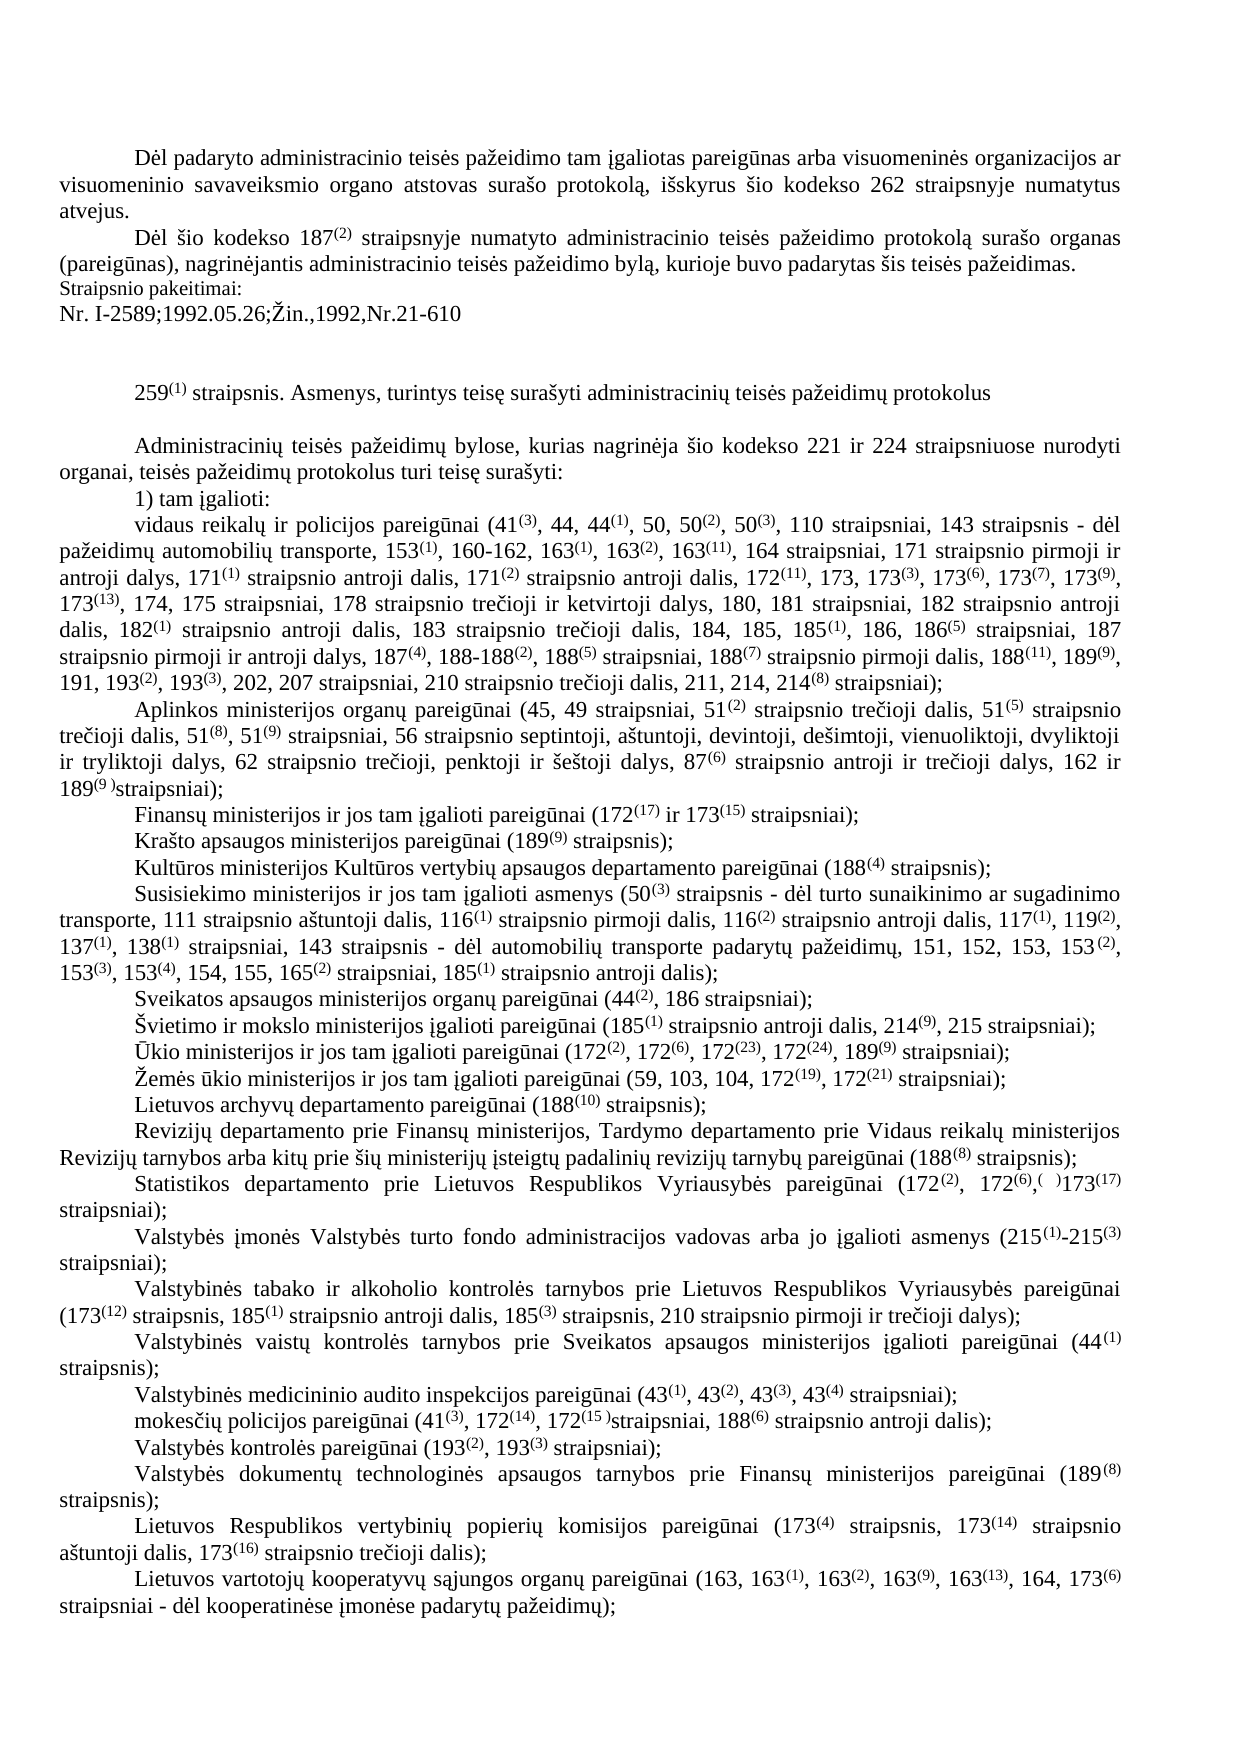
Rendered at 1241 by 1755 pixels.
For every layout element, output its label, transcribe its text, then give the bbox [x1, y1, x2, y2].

text vidaus reikalų ir policijos pareigūnai (41(3), 44, 44(1), 50, 50(2), 50(3), 110 straipsniai, 143 straipsnis - dėl pažeidimų automobilių transporte, 153(1), 160-162, 163(1), 163(2), 163(11), 164 straipsniai, 171 straipsnio pirmoji ir antroji dalys, 171(1) straipsnio antroji dalis, 171(2) straipsnio antroji dalis, 172(11), 173, 173(3), 173(6), 173(7), 173(9), 173(13), 174, 175 straipsniai, 178 straipsnio trečioji ir ketvirtoji dalys, 180, 181 straipsniai, 182 straipsnio antroji dalis, 182(1) straipsnio antroji dalis, 183 straipsnio trečioji dalis, 184, 185, 185(1), 186, 186(5) straipsniai, 187 straipsnio pirmoji ir antroji dalys, 187(4), 188-188(2), 188(5) straipsniai, 188(7) straipsnio pirmoji dalis, 188(11), 189(9), 191, 193(2), 193(3), 202, 207 straipsniai, 210 straipsnio trečioji dalis, 211, 214, 214(8) straipsniai); [59, 511, 1121, 696]
text Valstybinės tabako ir alkoholio kontrolės tarnybos prie Lietuvos Respublikos Vyriausybės pareigūnai (173(12) straipsnis, 185(1) straipsnio antroji dalis, 185(3) straipsnis, 210 straipsnio pirmoji ir trečioji dalys); [59, 1275, 1121, 1328]
text Ūkio ministerijos ir jos tam įgalioti pareigūnai (172(2), 172(6), 172(23), 172(24), 189(9) straipsniai); [59, 1038, 1121, 1064]
text Sveikatos apsaugos ministerijos organų pareigūnai (44(2), 186 straipsniai); [59, 986, 1121, 1012]
text Valstybės dokumentų technologinės apsaugos tarnybos prie Finansų ministerijos pareigūnai (189(8) straipsnis); [59, 1460, 1121, 1513]
text Straipsnio pakeitimai: [59, 276, 1122, 300]
text Valstybės įmonės Valstybės turto fondo administracijos vadovas arba jo įgalioti asmenys (215(1)-215(3) straipsniai); [59, 1223, 1121, 1275]
text 259(1) straipsnis. Asmenys, turintys teisę surašyti administracinių teisės pažeidimų protokolus [59, 379, 1122, 406]
text Valstybinės medicininio audito inspekcijos pareigūnai (43(1), 43(2), 43(3), 43(4) straipsniai); [59, 1381, 1121, 1407]
text Kultūros ministerijos Kultūros vertybių apsaugos departamento pareigūnai (188(4) straipsnis); [59, 854, 1121, 880]
text Krašto apsaugos ministerijos pareigūnai (189(9) straipsnis); [59, 827, 1121, 854]
text mokesčių policijos pareigūnai (41(3), 172(14), 172(15 )straipsniai, 188(6) straipsnio antroji dalis); [59, 1407, 1121, 1433]
text Administracinių teisės pažeidimų bylose, kurias nagrinėja šio kodekso 221 ir 224 straipsniuose nurodyti organai, teisės pažeidimų protokolus turi teisę surašyti: [59, 432, 1122, 485]
text Valstybės kontrolės pareigūnai (193(2), 193(3) straipsniai); [59, 1433, 1121, 1460]
text Lietuvos archyvų departamento pareigūnai (188(10) straipsnis); [59, 1091, 1121, 1117]
text Aplinkos ministerijos organų pareigūnai (45, 49 straipsniai, 51(2) straipsnio trečioji dalis, 51(5) straipsnio trečioji dalis, 51(8), 51(9) straipsniai, 56 straipsnio septintoji, aštuntoji, devintoji, dešimtoji, vienuoliktoji, dvyliktoji ir tryliktoji dalys, 62 straipsnio trečioji, penktoji ir šeštoji dalys, 87(6) straipsnio antroji ir trečioji dalys, 162 ir 189(9 )straipsniai); [59, 696, 1121, 801]
text Švietimo ir mokslo ministerijos įgalioti pareigūnai (185(1) straipsnio antroji dalis, 214(9), 215 straipsniai); [59, 1012, 1121, 1038]
text Revizijų departamento prie Finansų ministerijos, Tardymo departamento prie Vidaus reikalų ministerijos Revizijų tarnybos arba kitų prie šių ministerijų įsteigtų padalinių revizijų tarnybų pareigūnai (188(8) straipsnis); [59, 1117, 1121, 1170]
text Statistikos departamento prie Lietuvos Respublikos Vyriausybės pareigūnai (172(2), 172(6),( )173(17) straipsniai); [59, 1170, 1121, 1223]
text Finansų ministerijos ir jos tam įgalioti pareigūnai (172(17) ir 173(15) straipsniai); [59, 801, 1121, 827]
text Žemės ūkio ministerijos ir jos tam įgalioti pareigūnai (59, 103, 104, 172(19), 172(21) straipsniai); [59, 1064, 1121, 1091]
text Nr. I-2589;1992.05.26;Žin.,1992,Nr.21-610 [59, 300, 1122, 327]
text Lietuvos Respublikos vertybinių popierių komisijos pareigūnai (173(4) straipsnis, 173(14) straipsnio aštuntoji dalis, 173(16) straipsnio trečioji dalis); [59, 1513, 1121, 1565]
text Valstybinės vaistų kontrolės tarnybos prie Sveikatos apsaugos ministerijos įgalioti pareigūnai (44(1) straipsnis); [59, 1328, 1121, 1381]
text 1) tam įgalioti: [59, 485, 1121, 511]
text Susisiekimo ministerijos ir jos tam įgalioti asmenys (50(3) straipsnis - dėl turto sunaikinimo ar sugadinimo transporte, 111 straipsnio aštuntoji dalis, 116(1) straipsnio pirmoji dalis, 116(2) straipsnio antroji dalis, 117(1), 119(2), 137(1), 138(1) straipsniai, 143 straipsnis - dėl automobilių transporte padarytų pažeidimų, 151, 152, 153, 153(2), 153(3), 153(4), 154, 155, 165(2) straipsniai, 185(1) straipsnio antroji dalis); [59, 880, 1121, 986]
text Lietuvos vartotojų kooperatyvų sąjungos organų pareigūnai (163, 163(1), 163(2), 163(9), 163(13), 164, 173(6) straipsniai - dėl kooperatinėse įmonėse padarytų pažeidimų); [59, 1565, 1121, 1618]
text Dėl padaryto administracinio teisės pažeidimo tam įgaliotas pareigūnas arba visuomeninės organizacijos ar visuomeninio savaveiksmio organo atstovas surašo protokolą, išskyrus šio kodekso 262 straipsnyje numatytus atvejus. [59, 144, 1122, 223]
text Dėl šio kodekso 187(2) straipsnyje numatyto administracinio teisės pažeidimo protokolą surašo organas (pareigūnas), nagrinėjantis administracinio teisės pažeidimo bylą, kurioje buvo padarytas šis teisės pažeidimas. [59, 223, 1122, 276]
